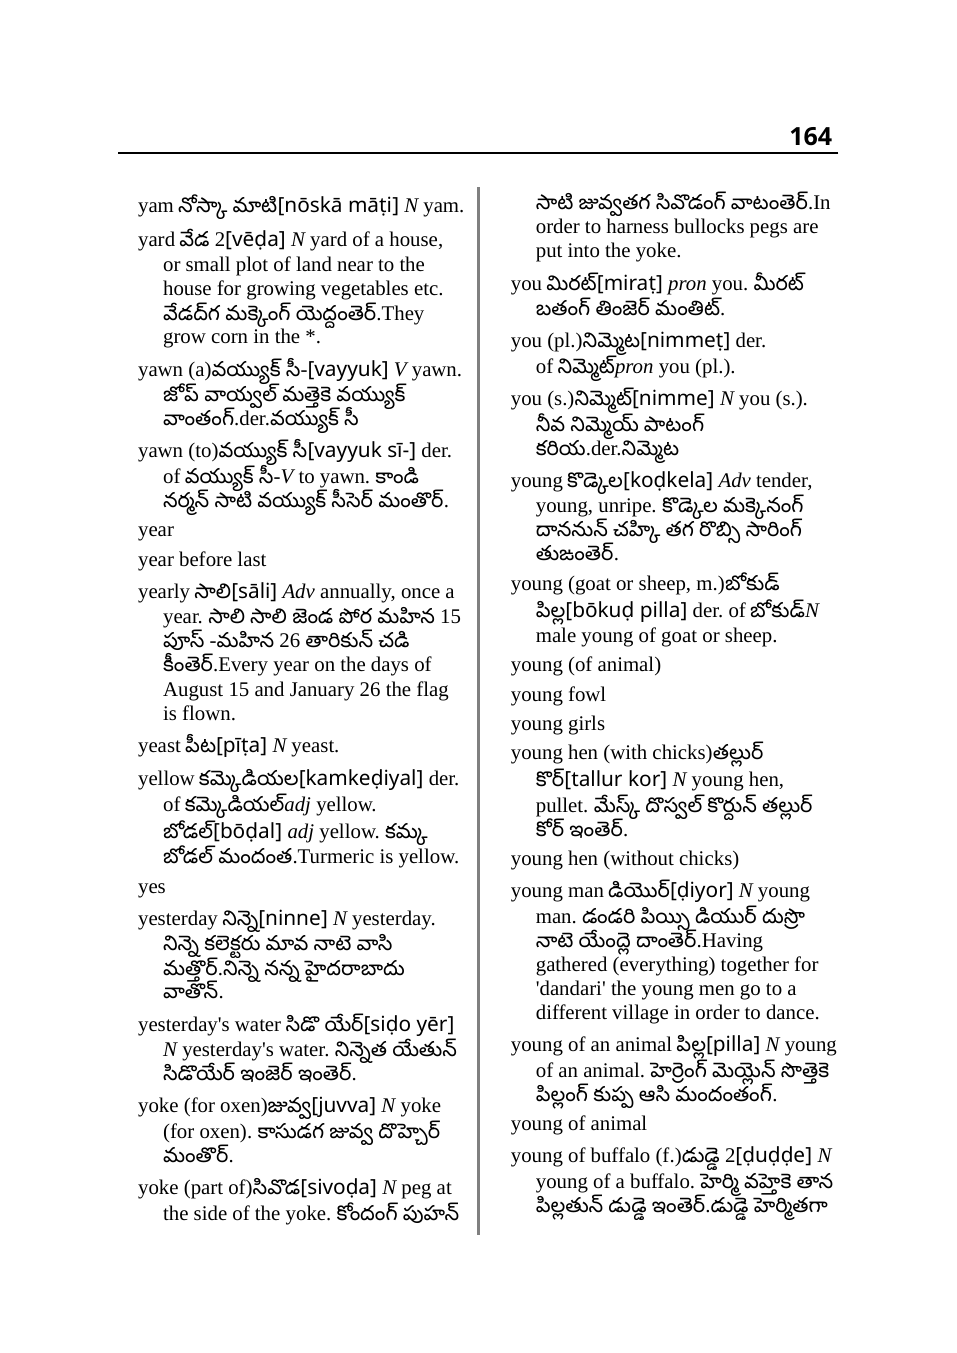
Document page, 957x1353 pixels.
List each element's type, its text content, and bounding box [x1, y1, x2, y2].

text year [119, 514, 465, 543]
text you (pl.)నిమ్మెట[nimmeṭ] der. ofనిమ్మెట్pron you (pl.). [492, 322, 837, 380]
text yawn (a)వయ్యుక్ సీ-[vayyuk] V yawn. జోప్ వాయ్వల్ మత్తెకె వయ్యుక్ వాంతంగ్.der.వయ్యుక్ సీ [119, 351, 465, 432]
text yesterday's waterసిడొ యేర్[siḍo yēr] N yesterday's water. నిన్నెత యేతున్ సిడొయేర్ ఇంజెర్ ఇంతెర్. [119, 1006, 465, 1087]
text young of animal [492, 1108, 837, 1137]
text yes [119, 871, 465, 900]
text yamనోస్కా మాటి[nōskā māṭi] N yam. [119, 188, 465, 221]
text yoke (part of)సివొడ[sivoḍa] N peg at the side of the yoke. కోందంగ్ పుహన్ [119, 1169, 465, 1229]
text young girls [492, 708, 837, 737]
text young (goat or sheep, m.)బోకుడ్ పిల్ల[bōkuḍ pilla] der. ofబోకుడ్N male young of goat or sheep. [492, 567, 837, 649]
text yearlyసాలి[sāli] Adv annually, once a year. సాలి సాలి జెండ పోర మహిన 15 పూస్ -మహిన 26 తారికున్ చడి కీంతెర్.Every year on the days of August 15 and January 26 the flag is flown. [119, 573, 465, 727]
text young of buffalo (f.)డుడ్డె 2[ḍuḍḍe] N young of a buffalo. హెర్మి వహ్తెకె తాన పిల్లతున్ డుడ్డె ఇంతెర్.డుడ్డె హెర్మితగా [492, 1137, 837, 1221]
text yawn (to)వయ్యుక్ సీ[vayyuk sī-] der. ofవయ్యుక్ సీ-V to yawn. కాండి నర్మన్ సాటి వయ్యుక్ సీసెర్ మంతొర్. [119, 432, 465, 514]
text young (of animal) [492, 649, 837, 678]
text young hen (without chicks) [492, 843, 837, 872]
text young of an animalపిల్ల[pilla] N young of an animal. హెర్రెంగ్ మెయ్లెన్ సొత్తెకె పిల్లంగ్ కుప్ప ఆసి మందంతంగ్. [492, 1026, 837, 1108]
text సాటి జువ్వతగ సివొడంగ్ వాటంతెర్.In order to harness bullocks pegs are put into the yoke. [492, 188, 837, 264]
text yeastపీట[pīṭa] N yeast. [119, 727, 465, 760]
text young manడియొర్[ḍiyor] N young man. డండరి పియ్సి డియుర్ దుస్రొ నాటె యేంద్లె దాంతెర్.Having gathered (everything) together for 'dandari' the young men go to a different village in order to dance. [492, 872, 837, 1026]
text you (s.)నిమ్మెట్[nimme] N you (s.). నీవ నిమ్మెయ్ పాటంగ్ కరియ.der.నిమ్మెట [492, 380, 837, 462]
text young fowl [492, 678, 837, 708]
text young hen (with chicks)తల్లుర్ కొర్[tallur kor] N young hen, pullet. మేస్క్ దొస్వల్ కొర్దున్ తల్లుర్ కోర్ ఇంతెర్. [492, 737, 837, 843]
text yellowకమ్కెడియల[kamkeḍiyal] der. ofకమ్కెడియల్adj yellow. బోడల్[bōḍal] adj yellow. కమ్క బోడల్ మందంత.Turmeric is yellow. [119, 760, 465, 871]
text yesterdayనిన్నె[ninne] N yesterday. నిన్నె కలెక్టరు మావ నాటె వాసి మత్తొర్.నిన్నె నన్న హైదరాబాదు వాతొన్. [119, 900, 465, 1006]
text yardవేడ 2[vēḍa] N yard of a house, or small plot of land near to the house for growing vegetables etc. వేడద్‌గ మక్కెంగ్ యెద్దంతెర్.They grow corn in the *. [119, 221, 465, 351]
text yoke (for oxen)జువ్వ[juvva] N yoke (for oxen). కాసుడగ జువ్వ దొహ్చెర్ మంతొర్. [119, 1087, 465, 1169]
text youngకొడ్కెల[koḍkela] Adv tender, young, unripe. కొడ్కెల మక్కెనంగ్ దాననున్ చహ్కి తగ రొబ్సి సారింగ్ తుఙంతెర్. [492, 462, 837, 567]
text year before last [119, 543, 465, 573]
text youమిరట్[miraṭ] pron you. మీరట్ బతంగ్ తింజెర్ మంతిట్. [492, 264, 837, 322]
